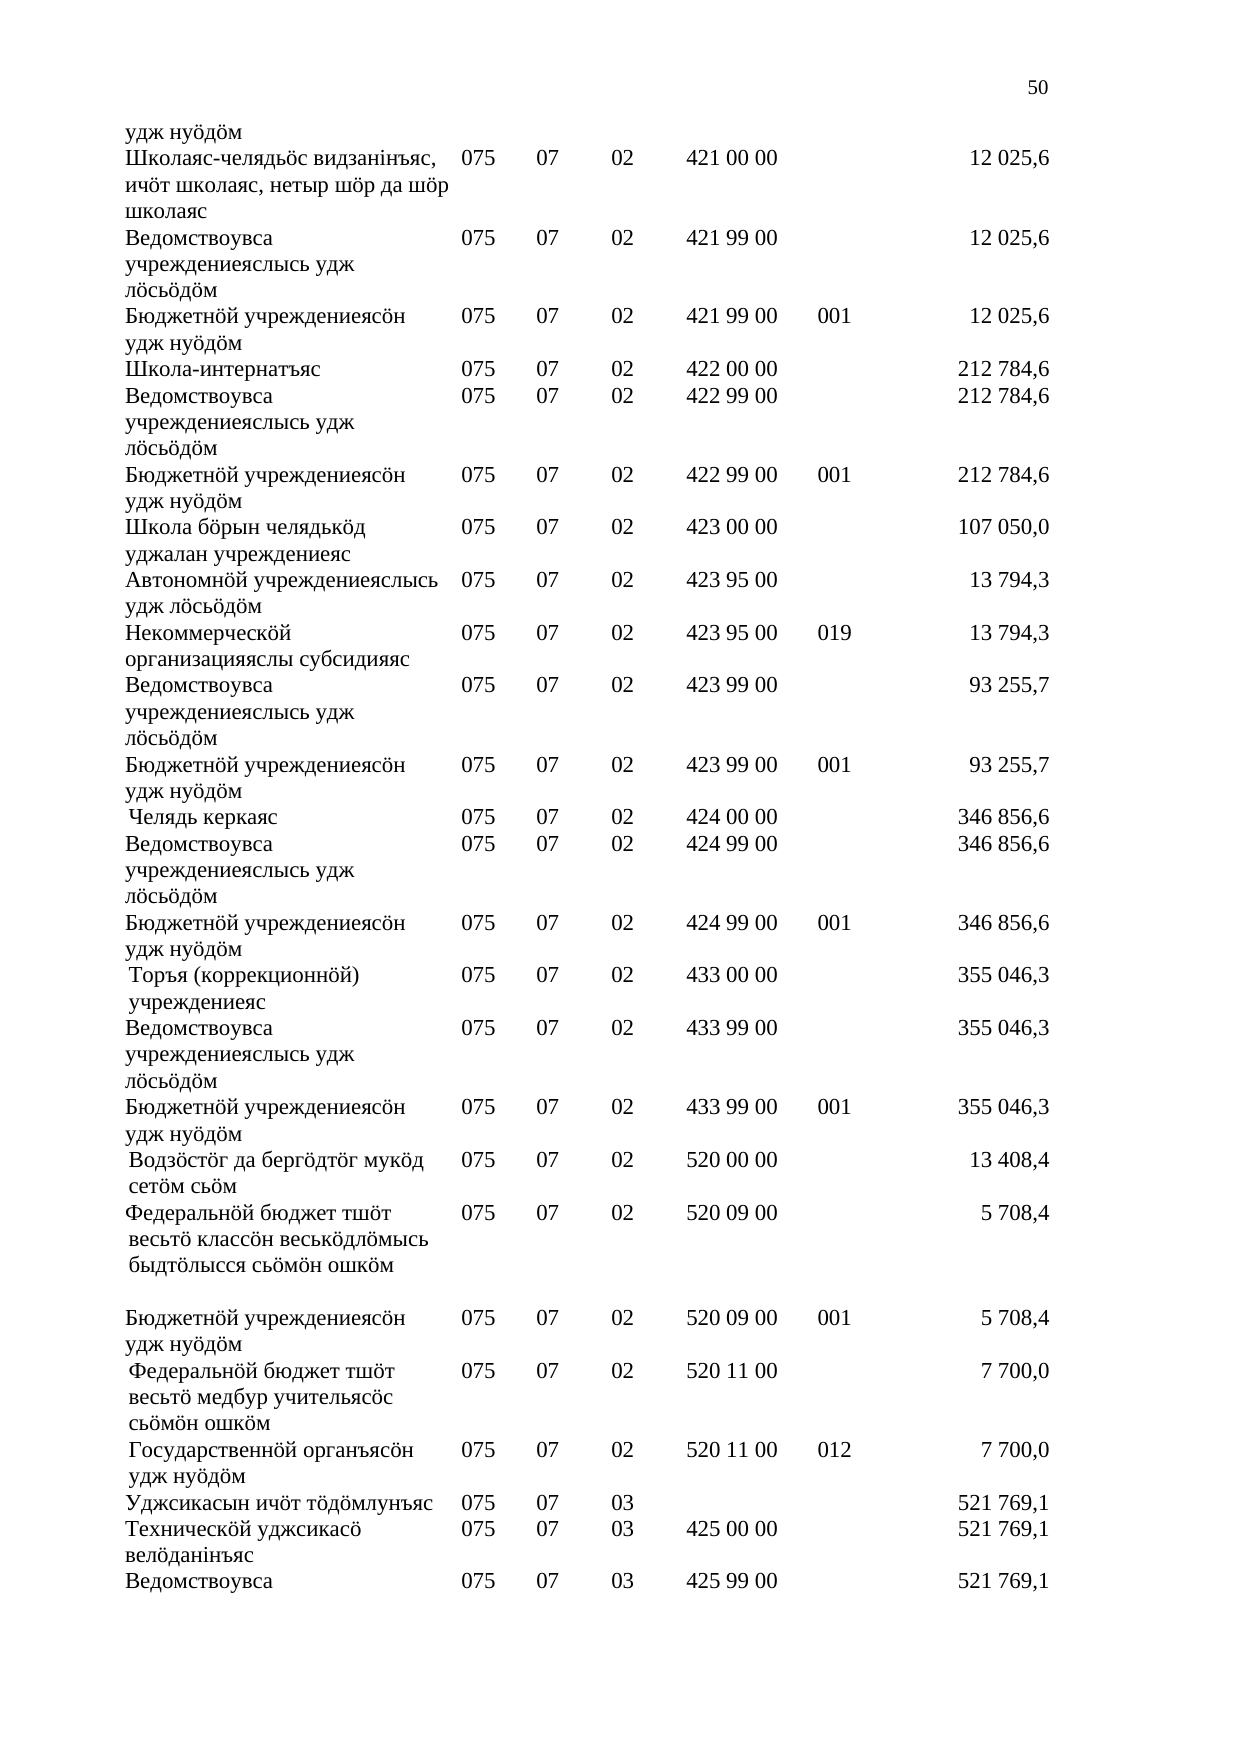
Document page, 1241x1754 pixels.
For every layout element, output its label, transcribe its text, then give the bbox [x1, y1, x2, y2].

table_cell 07 [530, 1304, 605, 1357]
table_cell 355 046,3 [886, 1093, 1055, 1146]
table_cell 13 794,3 [886, 619, 1055, 672]
table_cell 019 [811, 619, 886, 672]
table_cell 02 [605, 1014, 680, 1093]
table_cell 07 [530, 619, 605, 672]
table_cell 07 [530, 909, 605, 961]
table_cell 075 [455, 1515, 530, 1568]
table_cell [1055, 303, 1093, 355]
table_cell 02 [605, 355, 680, 382]
table_cell Школаяс-челядьöс видзанiнъяс, ичöт школаяс, нетыр шöр да шöр школаяс [119, 145, 455, 223]
table_cell [1055, 1489, 1093, 1515]
table_cell 075 [455, 1304, 530, 1357]
table_cell [811, 118, 886, 144]
table_cell [1055, 1436, 1093, 1488]
table_cell 346 856,6 [886, 803, 1055, 830]
table_cell 433 99 00 [680, 1093, 811, 1146]
table_cell Государственнöй органъясöн удж нуöдöм [119, 1436, 455, 1488]
table_cell [1055, 803, 1093, 830]
table_cell Школа бöрын челядькöд уджалан учреждениеяс [119, 514, 455, 566]
table_cell 075 [455, 961, 530, 1014]
table_cell [680, 1489, 811, 1515]
table_cell [811, 1489, 886, 1515]
table_cell Бюджетнöй учреждениеясöн удж нуöдöм [119, 1093, 455, 1146]
table_cell [811, 1199, 886, 1304]
table_cell Ведомствоувса учреждениеяслысь удж лöсьöдöм [119, 672, 455, 751]
table_cell Ведомствоувса учреждениеяслысь удж лöсьöдöм [119, 1014, 455, 1093]
table_cell Школа-интернатъяс [119, 355, 455, 382]
table_cell 02 [605, 461, 680, 513]
table_cell 07 [530, 303, 605, 355]
table_cell [811, 961, 886, 1014]
table_cell [1055, 1093, 1093, 1146]
table_cell Некоммерческöй организацияяслы субсидияяс [119, 619, 455, 672]
table_cell 001 [811, 303, 886, 355]
table_cell 075 [455, 1199, 530, 1304]
table_cell 075 [455, 1146, 530, 1199]
table_cell 212 784,6 [886, 382, 1055, 461]
table_cell 520 09 00 [680, 1199, 811, 1304]
table_cell [1055, 672, 1093, 751]
table_cell [811, 355, 886, 382]
table_cell [811, 514, 886, 566]
table_cell 07 [530, 1093, 605, 1146]
table_cell 07 [530, 461, 605, 513]
table_cell [811, 1357, 886, 1436]
table_cell 07 [530, 1515, 605, 1568]
table_cell Бюджетнöй учреждениеясöн удж нуöдöм [119, 1304, 455, 1357]
table_cell Бюджетнöй учреждениеясöн удж нуöдöм [119, 751, 455, 803]
table_cell 075 [455, 566, 530, 619]
table_cell 075 [455, 1357, 530, 1436]
table_cell 07 [530, 1146, 605, 1199]
table_cell [1055, 1199, 1093, 1304]
table_cell 212 784,6 [886, 461, 1055, 513]
table_cell 07 [530, 514, 605, 566]
table_cell 02 [605, 909, 680, 961]
table_cell [811, 1014, 886, 1093]
table_cell [811, 382, 886, 461]
table_cell 07 [530, 224, 605, 303]
table_cell 93 255,7 [886, 672, 1055, 751]
table_cell 02 [605, 1199, 680, 1304]
table_cell 075 [455, 619, 530, 672]
table_cell 02 [605, 303, 680, 355]
table_cell Федеральнöй бюджет тшöт весьтö медбур учительясöс сьöмöн ошкöм [119, 1357, 455, 1436]
table_cell 520 11 00 [680, 1357, 811, 1436]
table_cell 521 769,1 [886, 1515, 1055, 1568]
table_cell 001 [811, 751, 886, 803]
table_cell 07 [530, 830, 605, 909]
table_cell 07 [530, 1357, 605, 1436]
table_cell 075 [455, 514, 530, 566]
table_cell 001 [811, 909, 886, 961]
table_cell 075 [455, 751, 530, 803]
table_cell 07 [530, 1489, 605, 1515]
table_cell 12 025,6 [886, 145, 1055, 223]
table_cell 107 050,0 [886, 514, 1055, 566]
table_cell Автономнöй учреждениеяслысь удж лöсьöдöм [119, 566, 455, 619]
table_cell [1055, 118, 1093, 144]
table_cell 520 00 00 [680, 1146, 811, 1199]
table_cell 075 [455, 355, 530, 382]
table_cell 7 700,0 [886, 1357, 1055, 1436]
table_cell 075 [455, 1093, 530, 1146]
table_cell [530, 118, 605, 144]
table_cell 520 09 00 [680, 1304, 811, 1357]
table_cell [1055, 619, 1093, 672]
table_cell [1055, 461, 1093, 513]
table_cell Челядь керкаяс [119, 803, 455, 830]
table_cell 346 856,6 [886, 830, 1055, 909]
table_cell 425 99 00 [680, 1568, 811, 1594]
table_cell [1055, 355, 1093, 382]
table_cell Ведомствоувса учреждениеяслысь удж лöсьöдöм [119, 224, 455, 303]
table_cell 423 95 00 [680, 619, 811, 672]
table_cell 424 99 00 [680, 830, 811, 909]
table_cell 07 [530, 1199, 605, 1304]
table_cell 07 [530, 566, 605, 619]
table_cell [811, 1515, 886, 1568]
table_cell [1055, 1515, 1093, 1568]
table_cell 12 025,6 [886, 224, 1055, 303]
table_cell 07 [530, 961, 605, 1014]
table_cell [811, 803, 886, 830]
table_cell 075 [455, 224, 530, 303]
table_cell Ведомствоувса учреждениеяслысь удж лöсьöдöм [119, 382, 455, 461]
table_cell 02 [605, 961, 680, 1014]
table_cell 02 [605, 514, 680, 566]
table_cell [605, 118, 680, 144]
table_cell [811, 830, 886, 909]
table_cell удж нуöдöм [119, 118, 455, 144]
table_cell 422 99 00 [680, 461, 811, 513]
table_cell 13 408,4 [886, 1146, 1055, 1199]
table_cell 07 [530, 145, 605, 223]
table_cell [1055, 909, 1093, 961]
table_cell 07 [530, 672, 605, 751]
table_cell [886, 118, 1055, 144]
table_cell 423 99 00 [680, 672, 811, 751]
table_cell 423 00 00 [680, 514, 811, 566]
table_cell [1055, 1304, 1093, 1357]
table_cell 425 00 00 [680, 1515, 811, 1568]
table_cell [811, 672, 886, 751]
table_cell [1055, 514, 1093, 566]
table_cell [811, 1568, 886, 1594]
table_cell 075 [455, 1436, 530, 1488]
table_cell 12 025,6 [886, 303, 1055, 355]
table_cell 02 [605, 1146, 680, 1199]
table_cell [1055, 751, 1093, 803]
table_cell 075 [455, 1014, 530, 1093]
table_cell 02 [605, 1304, 680, 1357]
table_cell 07 [530, 1436, 605, 1488]
table_cell [811, 566, 886, 619]
table_cell Ведомствоувса учреждениеяслысь удж лöсьöдöм [119, 830, 455, 909]
table_cell 421 00 00 [680, 145, 811, 223]
table_cell 07 [530, 382, 605, 461]
table_cell 7 700,0 [886, 1436, 1055, 1488]
table_cell 02 [605, 619, 680, 672]
table_cell 075 [455, 672, 530, 751]
table_cell Ведомствоувса [119, 1568, 455, 1594]
table_cell 02 [605, 566, 680, 619]
table_cell 07 [530, 1568, 605, 1594]
table_cell [455, 118, 530, 144]
table_cell 424 00 00 [680, 803, 811, 830]
table_cell 075 [455, 830, 530, 909]
table_cell 422 99 00 [680, 382, 811, 461]
table_cell [1055, 145, 1093, 223]
table_cell 520 11 00 [680, 1436, 811, 1488]
table_cell [1055, 1357, 1093, 1436]
table_cell 423 95 00 [680, 566, 811, 619]
table_cell 001 [811, 1304, 886, 1357]
table_cell 001 [811, 461, 886, 513]
table_cell 5 708,4 [886, 1304, 1055, 1357]
table_cell [1055, 1146, 1093, 1199]
table_cell 423 99 00 [680, 751, 811, 803]
table_cell 07 [530, 355, 605, 382]
table_cell 012 [811, 1436, 886, 1488]
table_cell 02 [605, 145, 680, 223]
table_cell [1055, 566, 1093, 619]
table_cell 5 708,4 [886, 1199, 1055, 1304]
table_cell 02 [605, 1436, 680, 1488]
table_cell 07 [530, 1014, 605, 1093]
table_cell 075 [455, 1568, 530, 1594]
table_cell 355 046,3 [886, 1014, 1055, 1093]
table_cell 03 [605, 1568, 680, 1594]
table_cell 422 00 00 [680, 355, 811, 382]
table_cell Водзöстöг да бергöдтöг мукöд сетöм сьöм [119, 1146, 455, 1199]
table_cell 02 [605, 830, 680, 909]
table_cell [811, 224, 886, 303]
table_cell 001 [811, 1093, 886, 1146]
table_cell 421 99 00 [680, 303, 811, 355]
table_cell 355 046,3 [886, 961, 1055, 1014]
table_cell 075 [455, 1489, 530, 1515]
table_cell 075 [455, 145, 530, 223]
table_cell 346 856,6 [886, 909, 1055, 961]
table_cell Федеральнöй бюджет тшöт весьтö классöн веськöдлöмысь быдтöлысся сьöмöн ошкöм [119, 1199, 455, 1304]
table_cell [811, 145, 886, 223]
table_cell 075 [455, 803, 530, 830]
table_cell 075 [455, 461, 530, 513]
table_cell 433 00 00 [680, 961, 811, 1014]
table_cell 02 [605, 672, 680, 751]
table_cell 521 769,1 [886, 1568, 1055, 1594]
table_cell 02 [605, 803, 680, 830]
table_cell 03 [605, 1489, 680, 1515]
table_cell Уджсикасын ичöт тöдöмлунъяс [119, 1489, 455, 1515]
table_cell [811, 1146, 886, 1199]
table_cell 07 [530, 751, 605, 803]
table_cell 424 99 00 [680, 909, 811, 961]
table_cell 13 794,3 [886, 566, 1055, 619]
table_cell 075 [455, 382, 530, 461]
table_cell 421 99 00 [680, 224, 811, 303]
table_cell Бюджетнöй учреждениеясöн удж нуöдöм [119, 303, 455, 355]
table_cell Бюджетнöй учреждениеясöн удж нуöдöм [119, 461, 455, 513]
table_cell 075 [455, 909, 530, 961]
table_cell [1055, 1568, 1093, 1594]
table_cell 212 784,6 [886, 355, 1055, 382]
table_cell [1055, 224, 1093, 303]
table_cell 075 [455, 303, 530, 355]
table_cell 521 769,1 [886, 1489, 1055, 1515]
table_cell 02 [605, 751, 680, 803]
table_cell [1055, 1014, 1093, 1093]
table_cell 02 [605, 382, 680, 461]
table_cell 02 [605, 224, 680, 303]
table_cell [680, 118, 811, 144]
table_cell Бюджетнöй учреждениеясöн удж нуöдöм [119, 909, 455, 961]
table_cell Торъя (коррекционнöй) учреждениеяс [119, 961, 455, 1014]
table_cell 02 [605, 1093, 680, 1146]
table_cell Техническöй уджсикасö велöданiнъяс [119, 1515, 455, 1568]
table_cell 07 [530, 803, 605, 830]
table_cell 433 99 00 [680, 1014, 811, 1093]
table_cell [1055, 382, 1093, 461]
table_cell 93 255,7 [886, 751, 1055, 803]
table_cell 02 [605, 1357, 680, 1436]
table_cell 03 [605, 1515, 680, 1568]
table_cell [1055, 830, 1093, 909]
table_cell [1055, 961, 1093, 1014]
